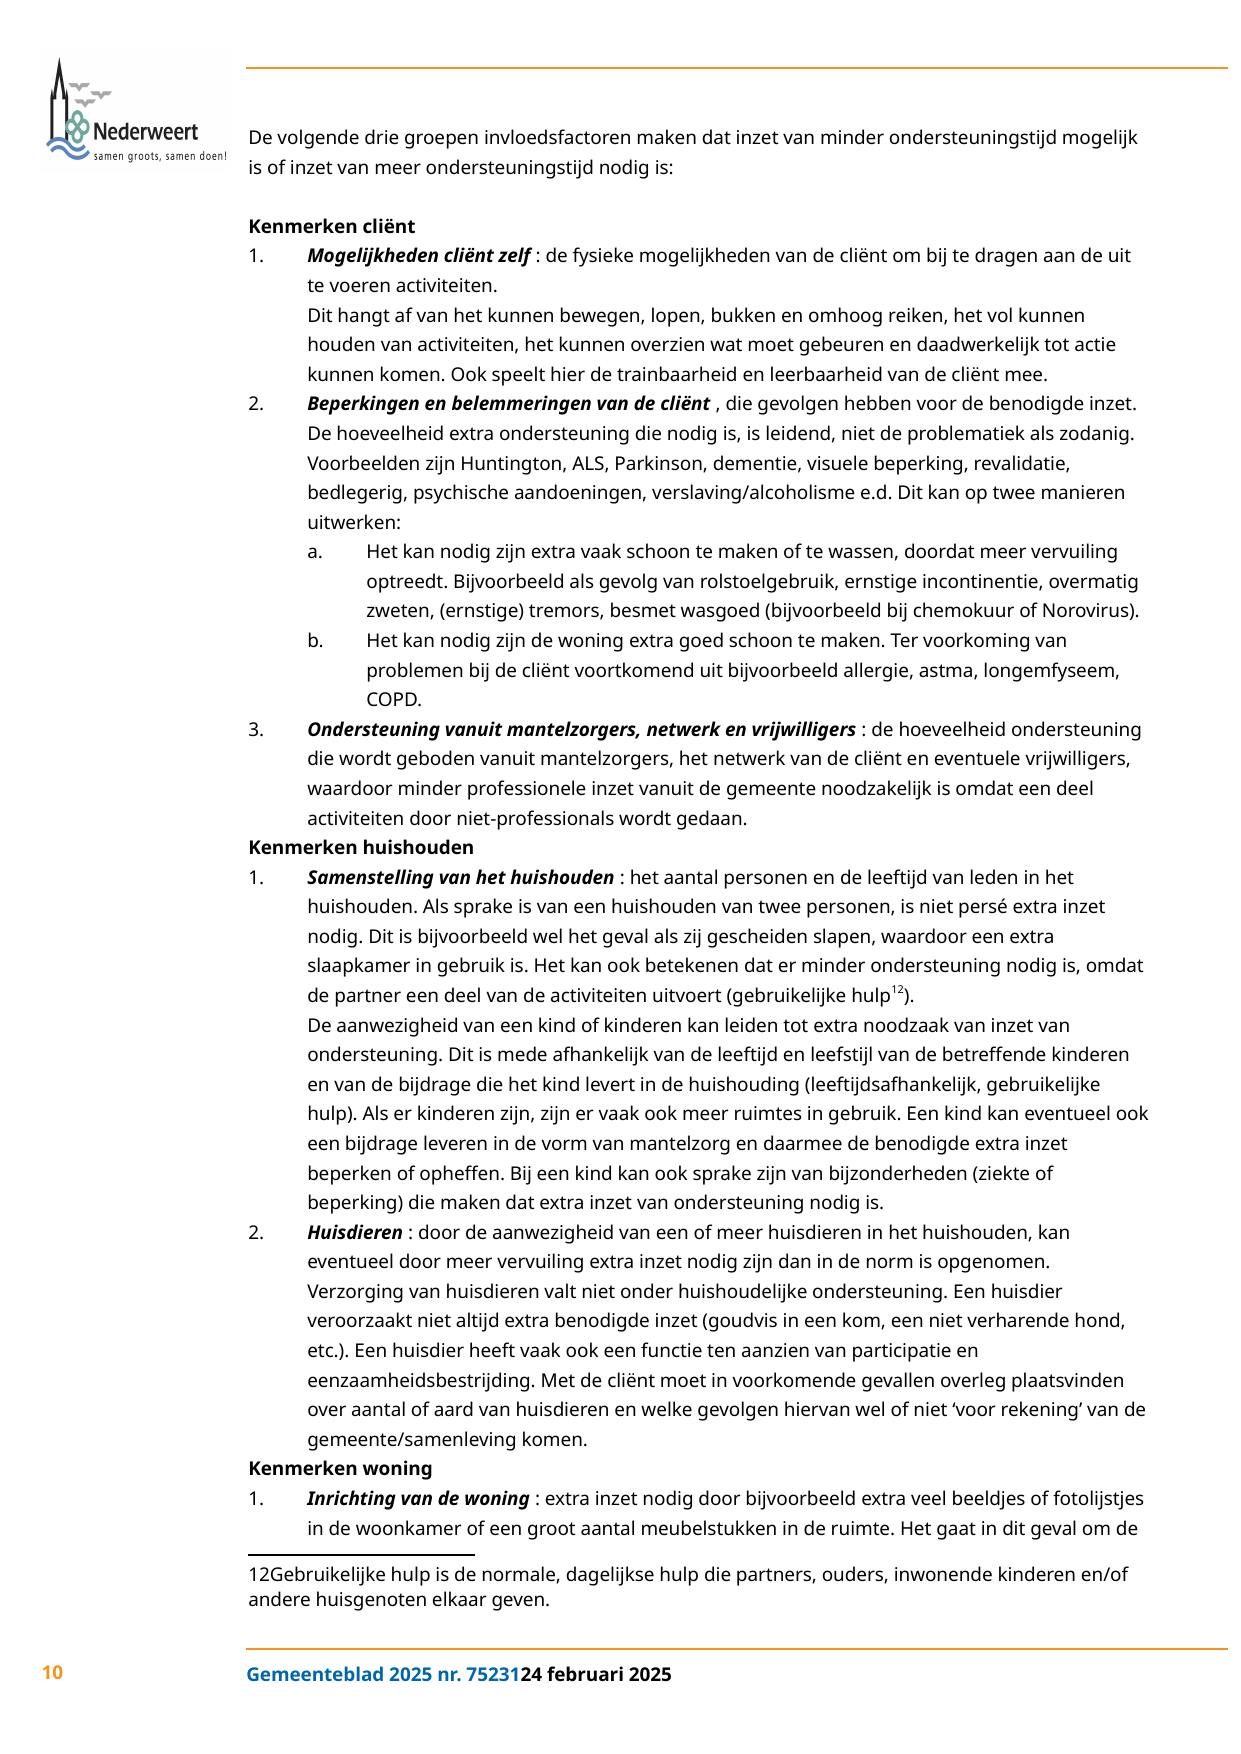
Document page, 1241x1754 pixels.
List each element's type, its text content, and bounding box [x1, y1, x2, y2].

text Kenmerken huishouden [248, 834, 1152, 860]
text De volgende drie groepen invloedsfactoren maken dat inzet van minder ondersteuningstijd mogelijk is of inzet van meer ondersteuningstijd nodig is: [248, 124, 1152, 180]
list De aanwezigheid van een kind of kinderen kan leiden tot extra noodzaak van inzet van ondersteuning. Dit is mede afhankelijk van de leeftijd en leefstijl van de betreffende kinderen en van de bijdrage die het kind levert in de huishouding (leeftijdsafhankelijk, gebruikelijke hulp). Als er kinderen zijn, zijn er vaak ook meer ruimtes in gebruik. Een kind kan eventueel ook een bijdrage leveren in de vorm van mantelzorg en daarmee de benodigde extra inzet beperken of opheffen. Bij een kind kan ook sprake zijn van bijzonderheden (ziekte of beperking) die maken dat extra inzet van ondersteuning nodig is. [248, 1012, 1152, 1215]
list Dit hangt af van het kunnen bewegen, lopen, bukken en omhoog reiken, het vol kunnen houden van activiteiten, het kunnen overzien wat moet gebeuren en daadwerkelijk tot actie kunnen komen. Ook speelt hier de trainbaarheid en leerbaarheid van de cliënt mee. [248, 302, 1152, 387]
list Mogelijkheden cliënt zelf : de fysieke mogelijkheden van de cliënt om bij te dragen aan de uit te voeren activiteiten. [248, 243, 1152, 298]
list Het kan nodig zijn de woning extra goed schoon te maken. Ter voorkoming van problemen bij de cliënt voortkomend uit bijvoorbeeld allergie, astma, longemfyseem, COPD. [307, 627, 1152, 712]
list Gebruikelijke hulp is de normale, dagelijkse hulp die partners, ouders, inwonende kinderen en/of andere huisgenoten elkaar geven. [248, 1561, 1152, 1612]
list Het kan nodig zijn extra vaak schoon te maken of te wassen, doordat meer vervuiling optreedt. Bijvoorbeeld als gevolg van rolstoelgebruik, ernstige incontinentie, overmatig zweten, (ernstige) tremors, besmet wasgoed (bijvoorbeeld bij chemokuur of Norovirus). [307, 538, 1152, 623]
picture [41, 47, 231, 172]
list Inrichting van de woning : extra inzet nodig door bijvoorbeeld extra veel beeldjes of fotolijstjes in de woonkamer of een groot aantal meubelstukken in de ruimte. Het gaat in dit geval om de [248, 1485, 1152, 1541]
list Beperkingen en belemmeringen van de cliënt , die gevolgen hebben voor de benodigde inzet. De hoeveelheid extra ondersteuning die nodig is, is leidend, niet de problematiek als zodanig. Voorbeelden zijn Huntington, ALS, Parkinson, dementie, visuele beperking, revalidatie, bedlegerig, psychische aandoeningen, verslaving/alcoholisme e.d. Dit kan op twee manieren uitwerken: [248, 391, 1152, 535]
list Ondersteuning vanuit mantelzorgers, netwerk en vrijwilligers : de hoeveelheid ondersteuning die wordt geboden vanuit mantelzorgers, het netwerk van de cliënt en eventuele vrijwilligers, waardoor minder professionele inzet vanuit de gemeente noodzakelijk is omdat een deel activiteiten door niet-professionals wordt gedaan. [248, 716, 1152, 831]
text Kenmerken woning [248, 1456, 1152, 1481]
list Samenstelling van het huishouden : het aantal personen en de leeftijd van leden in het huishouden. Als sprake is van een huishouden van twee personen, is niet persé extra inzet nodig. Dit is bijvoorbeeld wel het geval als zij gescheiden slapen, waardoor een extra slaapkamer in gebruik is. Het kan ook betekenen dat er minder ondersteuning nodig is, omdat de partner een deel van de activiteiten uitvoert (gebruikelijke hulp). [248, 864, 1152, 1008]
text Kenmerken cliënt [248, 213, 1152, 239]
list Huisdieren : door de aanwezigheid van een of meer huisdieren in het huishouden, kan eventueel door meer vervuiling extra inzet nodig zijn dan in de norm is opgenomen. Verzorging van huisdieren valt niet onder huishoudelijke ondersteuning. Een huisdier veroorzaakt niet altijd extra benodigde inzet (goudvis in een kom, een niet verharende hond, etc.). Een huisdier heeft vaak ook een functie ten aanzien van participatie en eenzaamheidsbestrijding. Met de cliënt moet in voorkomende gevallen overleg plaatsvinden over aantal of aard van huisdieren en welke gevolgen hiervan wel of niet ‘voor rekening’ van de gemeente/samenleving komen. [248, 1219, 1152, 1452]
